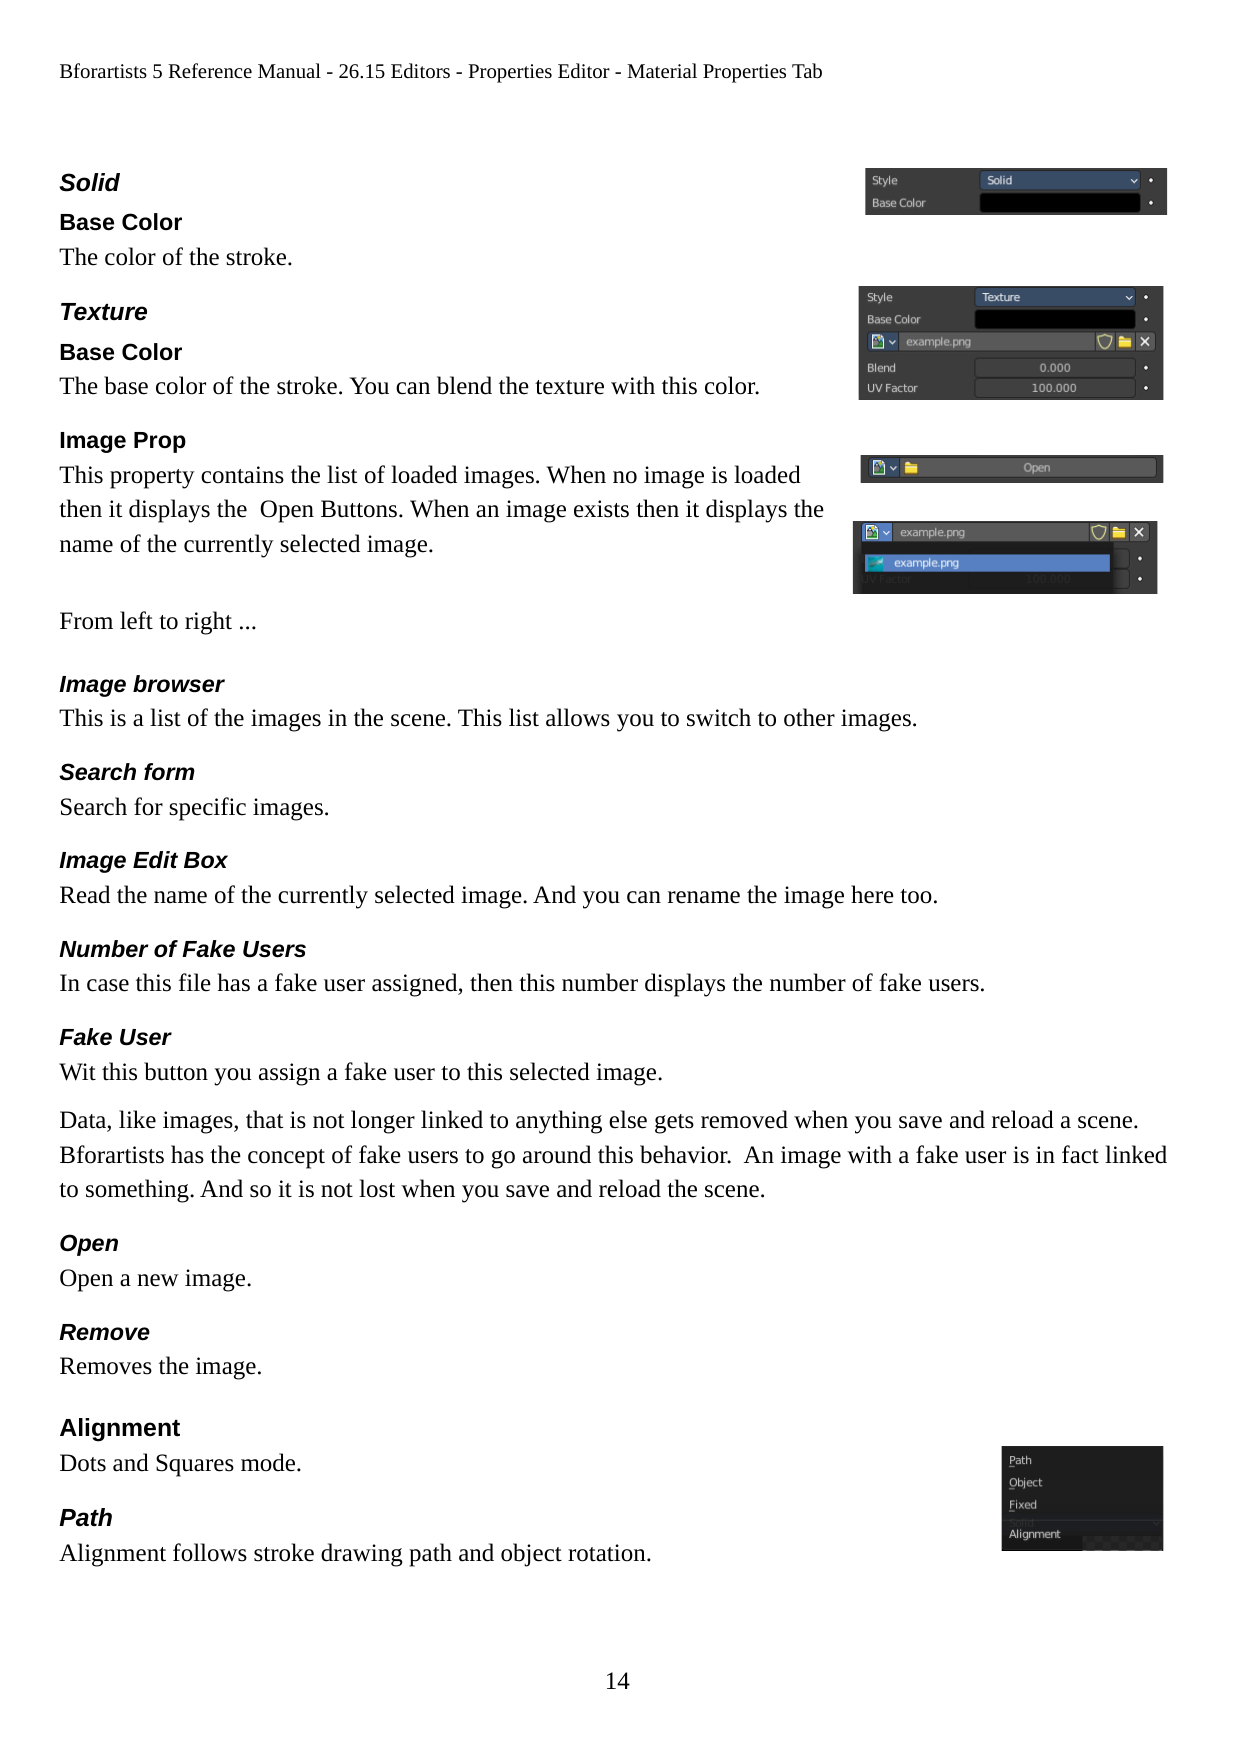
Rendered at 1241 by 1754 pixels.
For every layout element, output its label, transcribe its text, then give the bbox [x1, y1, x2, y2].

text From left to right ... [59, 606, 1181, 635]
subtitle Image Edit Box [59, 847, 1181, 874]
subtitle Alignment [59, 1413, 1181, 1441]
picture [852, 521, 1158, 594]
subtitle [1164, 297, 1181, 326]
text Search for specific images. [59, 792, 1181, 820]
text [1164, 1448, 1181, 1476]
subtitle Number of Fake Users [59, 935, 1181, 962]
subtitle Base Color [59, 209, 1181, 236]
subtitle [1164, 1503, 1181, 1531]
subtitle Remove [59, 1318, 1181, 1345]
subtitle Open [59, 1230, 1181, 1257]
subtitle Texture [59, 297, 858, 326]
subtitle Image browser [59, 670, 1181, 697]
text In case this file has a fake user assigned, then this number displays the number of fake users. [59, 968, 1181, 997]
subtitle Solid [59, 168, 865, 196]
text This is a list of the images in the scene. This list allows you to switch to other images. [59, 703, 1181, 732]
subtitle [1168, 168, 1181, 196]
subtitle Base Color [59, 338, 858, 365]
subtitle Path [59, 1503, 1001, 1531]
subtitle Fake User [59, 1023, 1181, 1050]
text The color of the stroke. [59, 242, 1181, 271]
text Read the name of the currently selected image. And you can rename the image here too. [59, 880, 1181, 909]
subtitle Search form [59, 758, 1181, 785]
picture [860, 455, 1164, 483]
picture [1001, 1446, 1164, 1551]
text Wit this button you assign a fake user to this selected image. [59, 1057, 1181, 1085]
text Dots and Squares mode. [59, 1448, 1001, 1476]
picture [865, 168, 1168, 215]
text This property contains the list of loaded images. When no image is loaded then it displays the Open Buttons. When an image exists then it displays the name of the currently selected image. [59, 460, 1181, 557]
text The base color of the stroke. You can blend the texture with this color. [59, 371, 858, 400]
text Alignment follows stroke drawing path and object rotation. [59, 1538, 1181, 1566]
text Open a new image. [59, 1263, 1181, 1292]
text Removes the image. [59, 1351, 1181, 1380]
subtitle [1164, 338, 1181, 365]
subtitle Image Prop [59, 427, 1181, 453]
text Data, like images, that is not longer linked to anything else gets removed when you save and reload a scene. Bforartists has the concept of fake users to go around this behavior. An image with a fake user is in fact linked to something. And so it is not lost when you save and reload the scene. [59, 1106, 1181, 1203]
picture [858, 286, 1164, 400]
